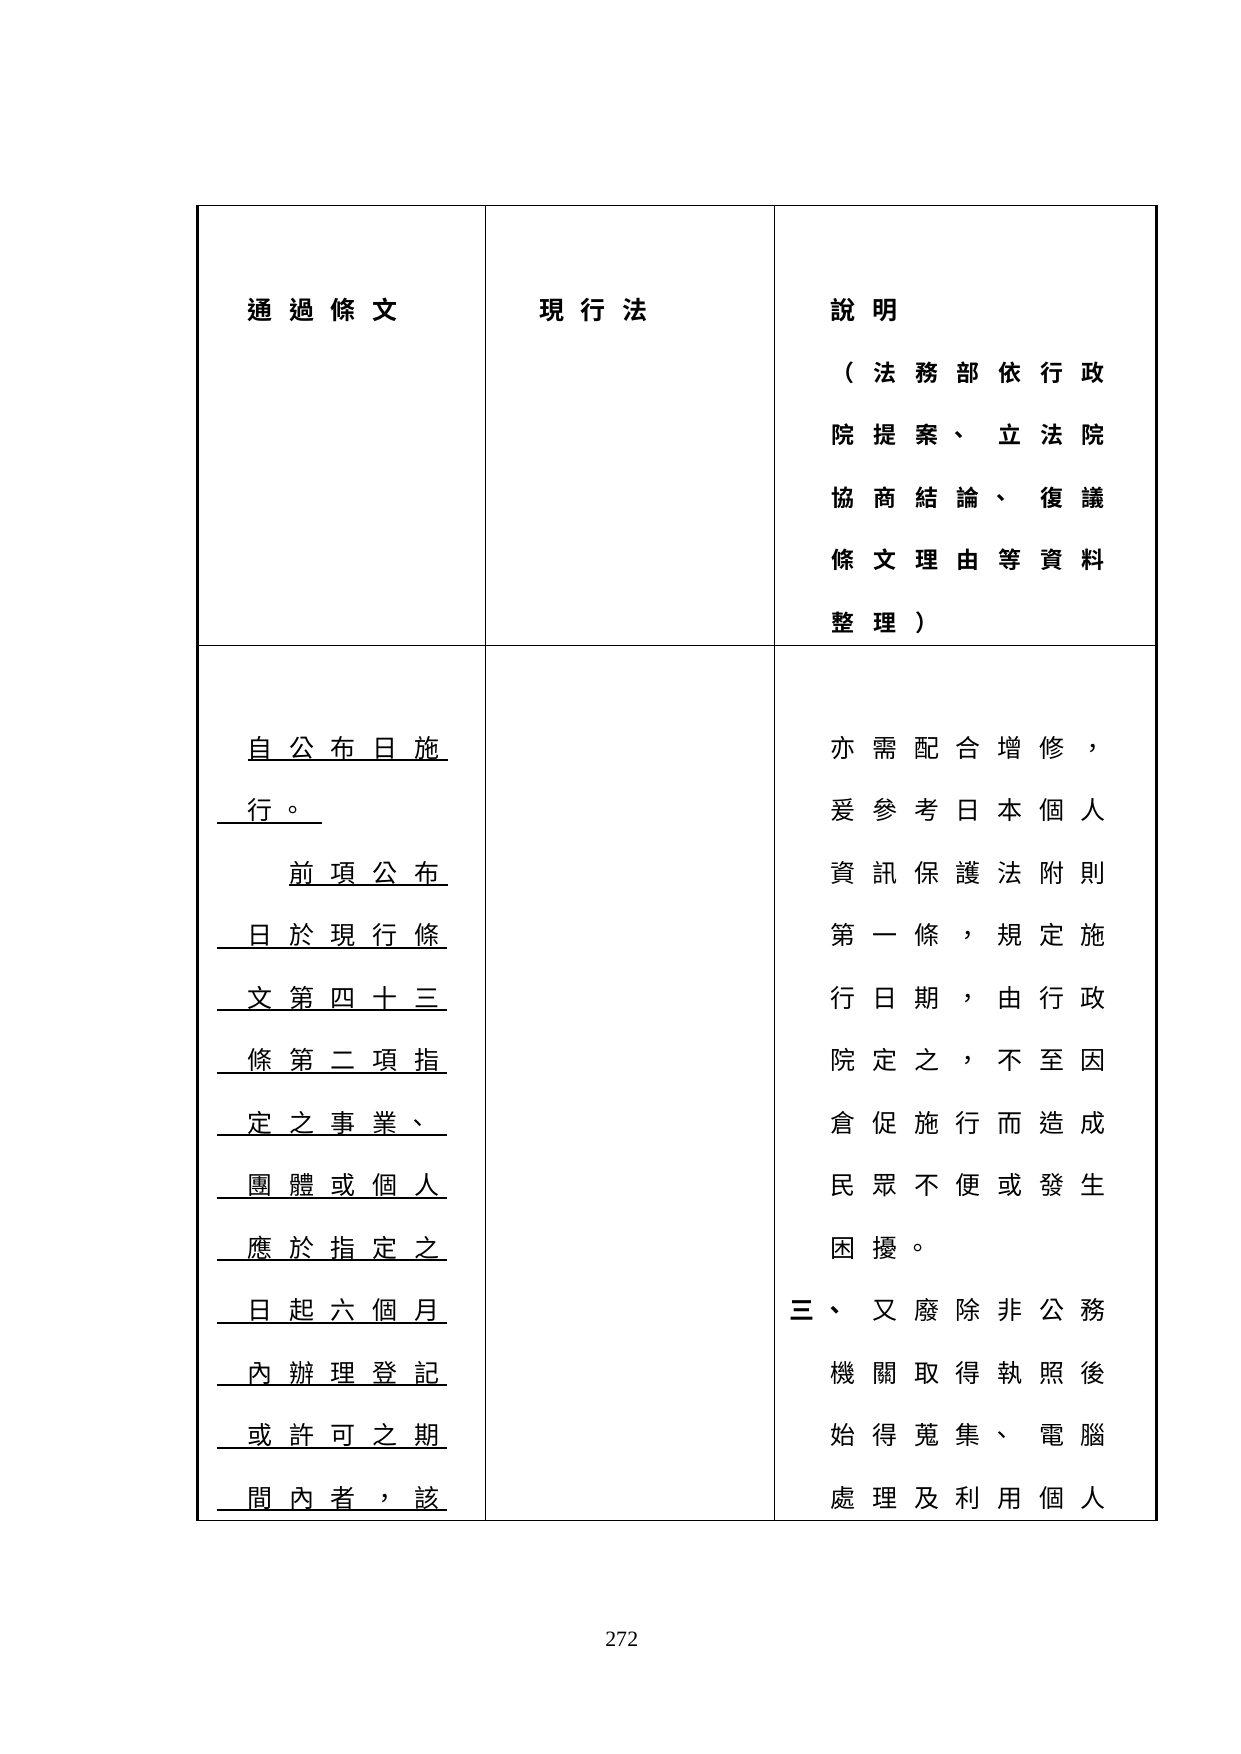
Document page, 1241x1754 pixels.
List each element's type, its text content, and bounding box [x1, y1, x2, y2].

table_header 說明 （法務部依行政院提案、立法院協商結論、復議條文理由等資料整理） [775, 206, 1155, 645]
table_header 通過條文 [199, 206, 485, 645]
table_cell 亦需配合增修，爰參考日本個人資訊保護法附則第一條，規定施行日期，由行政院定之，不至因倉促施行而造成民眾不便或發生困擾。 三、又廢除非公務機關取得執照後始得蒐集、電腦處理及利用個人 [775, 646, 1155, 1520]
table_header 現行法 [486, 206, 774, 645]
table_cell 自公布日施行。 前項公布日於現行條文第四十三條第二項指定之事業、團體或個人應於指定之日起六個月內辦理登記或許可之期間內者，該 [199, 646, 485, 1520]
table_cell [486, 646, 774, 1520]
